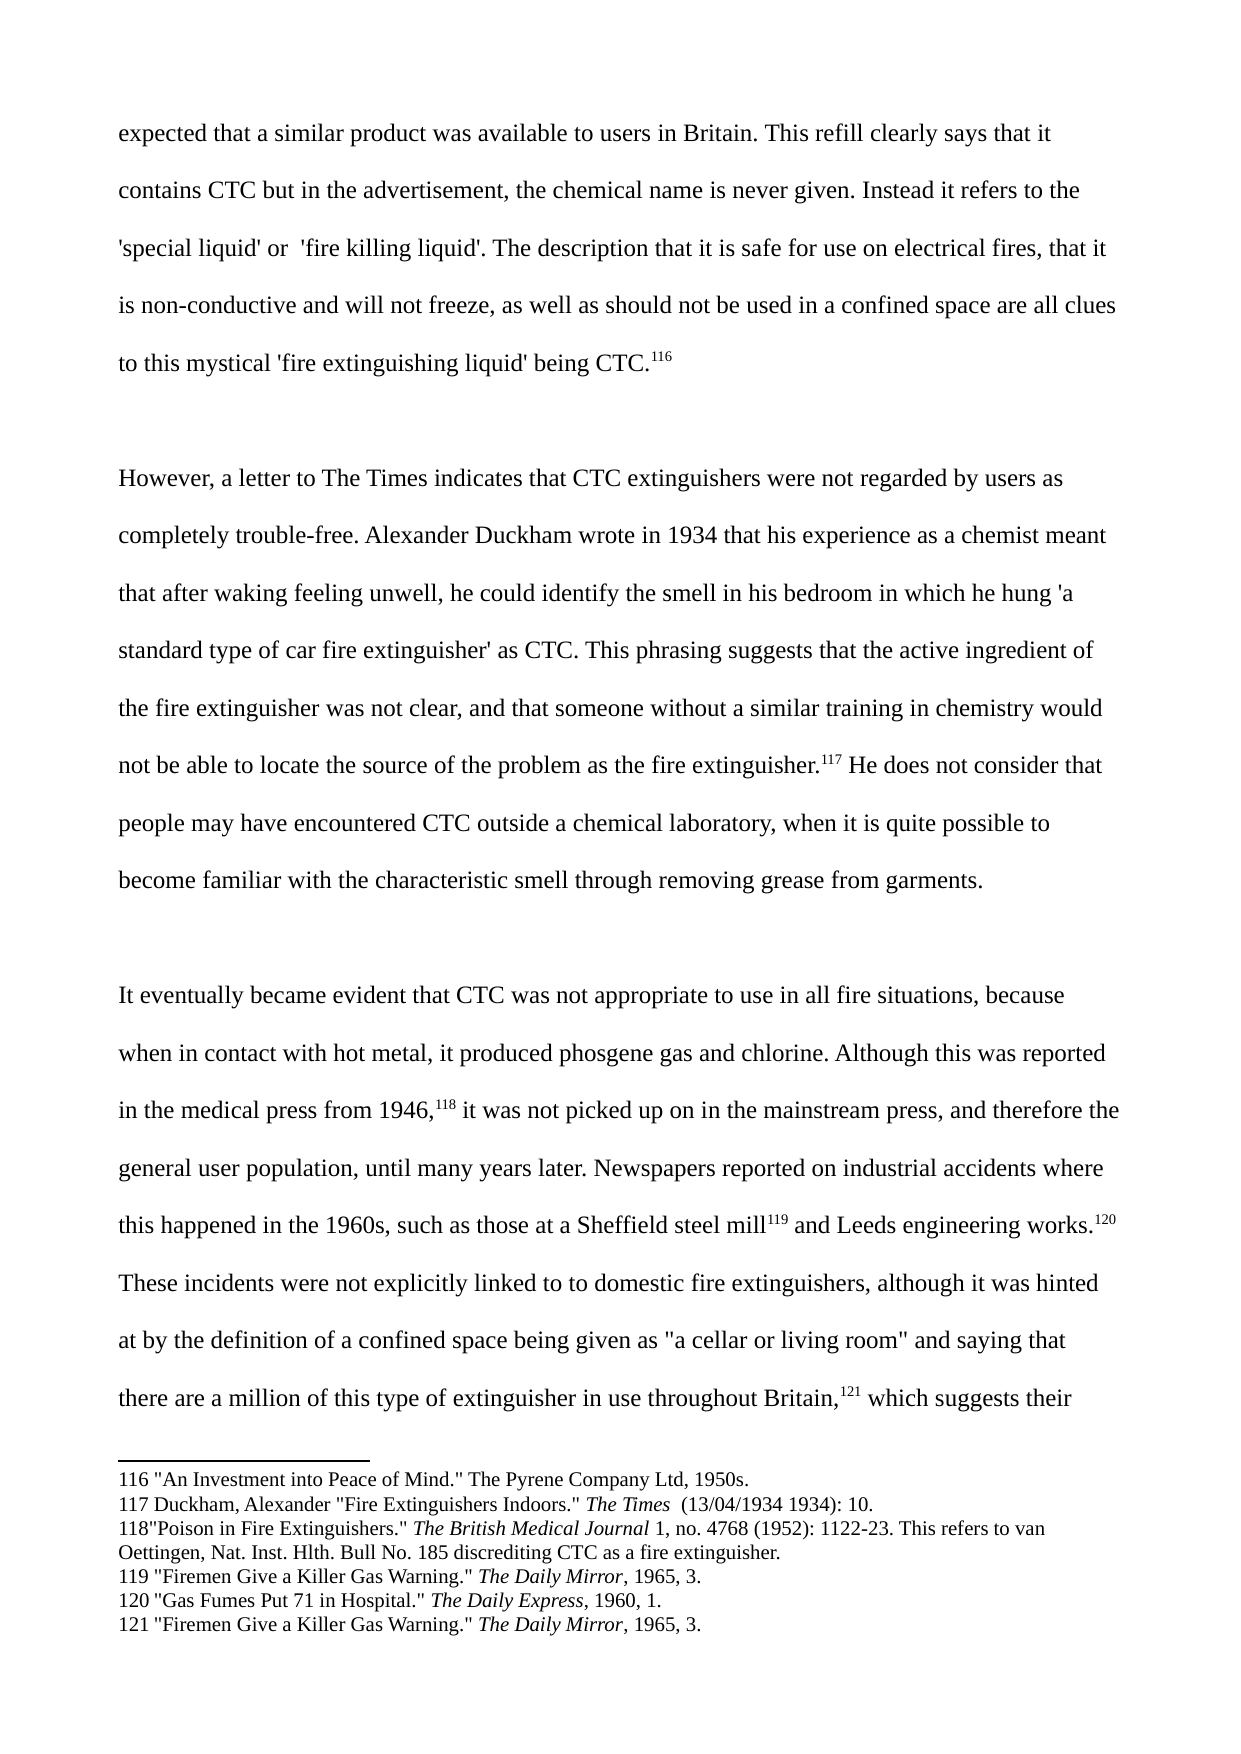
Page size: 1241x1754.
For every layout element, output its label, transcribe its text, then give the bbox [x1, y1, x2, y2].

text "Firemen Give a Killer Gas Warning." The Daily Mirror, 1965, 3. [118, 1612, 1122, 1636]
text It eventually became evident that CTC was not appropriate to use in all fire situations, because when in contact with hot metal, it produced phosgene gas and chlorine. Although this was reported in the medical press from 1946, it was not picked up on in the mainstream press, and therefore the general user population, until many years later. Newspapers reported on industrial accidents where this happened in the 1960s, such as those at a Sheffield steel mill and Leeds engineering works. These incidents were not explicitly linked to to domestic fire extinguishers, although it was hinted at by the definition of a confined space being given as "a cellar or living room" and saying that there are a million of this type of extinguisher in use throughout Britain, which suggests their [118, 981, 1122, 1412]
text "An Investment into Peace of Mind." The Pyrene Company Ltd, 1950s. [118, 1467, 1122, 1491]
text However, a letter to The Times indicates that CTC extinguishers were not regarded by users as completely trouble-free. Alexander Duckham wrote in 1934 that his experience as a chemist meant that after waking feeling unwell, he could identify the smell in his bedroom in which he hung 'a standard type of car fire extinguisher' as CTC. This phrasing suggests that the active ingredient of the fire extinguisher was not clear, and that someone without a similar training in chemistry would not be able to locate the source of the problem as the fire extinguisher. He does not consider that people may have encountered CTC outside a chemical laboratory, when it is quite possible to become familiar with the characteristic smell through removing grease from garments. [118, 463, 1122, 894]
text "Firemen Give a Killer Gas Warning." The Daily Mirror, 1965, 3. [118, 1564, 1122, 1588]
text expected that a similar product was available to users in Britain. This refill clearly says that it contains CTC but in the advertisement, the chemical name is never given. Instead it refers to the 'special liquid' or 'fire killing liquid'. The description that it is safe for use on electrical fires, that it is non-conductive and will not freeze, as well as should not be used in a confined space are all clues to this mystical 'fire extinguishing liquid' being CTC. [118, 118, 1122, 377]
text "Gas Fumes Put 71 in Hospital." The Daily Express, 1960, 1. [118, 1588, 1122, 1612]
text "Poison in Fire Extinguishers." The British Medical Journal 1, no. 4768 (1952): 1122-23. This refers to van Oettingen, Nat. Inst. Hlth. Bull No. 185 discrediting CTC as a fire extinguisher. [118, 1516, 1122, 1564]
text Duckham, Alexander "Fire Extinguishers Indoors." The Times (13/04/1934 1934): 10. [118, 1491, 1122, 1516]
